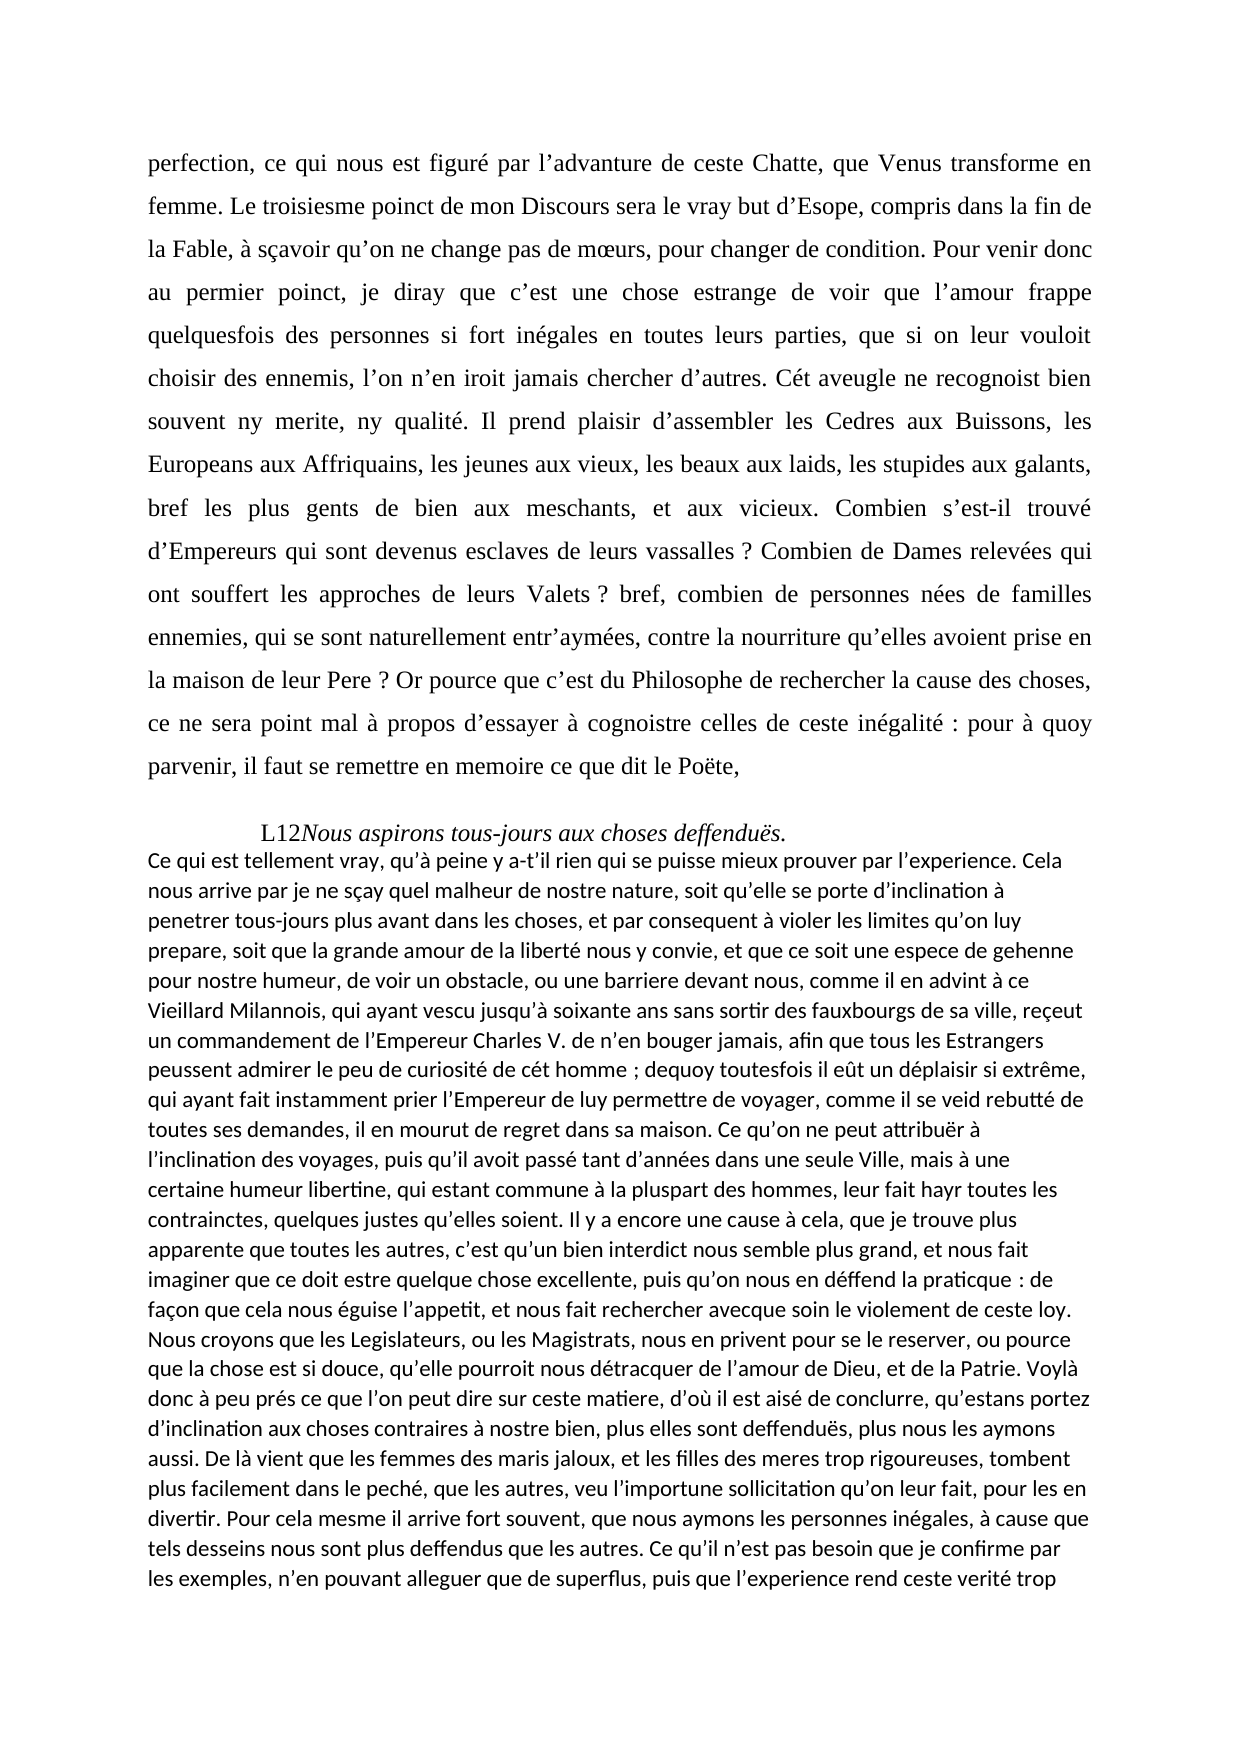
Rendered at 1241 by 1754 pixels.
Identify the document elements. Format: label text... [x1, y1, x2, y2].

text perfection, ce qui nous est figuré par l’advanture de ceste Chatte, que Venus transforme en femme. Le troisiesme poinct de mon Discours sera le vray but d’Esope, compris dans la fin de la Fable, à sçavoir qu’on ne change pas de mœurs, pour changer de condition. Pour venir donc au permier poinct, je diray que c’est une chose estrange de voir que l’amour frappe quelquesfois des personnes si fort inégales en toutes leurs parties, que si on leur vouloit choisir des ennemis, l’on n’en iroit jamais chercher d’autres. Cét aveugle ne recognoist bien souvent ny merite, ny qualité. Il prend plaisir d’assembler les Cedres aux Buissons, les Europeans aux Affriquains, les jeunes aux vieux, les beaux aux laids, les stupides aux galants, bref les plus gents de bien aux meschants, et aux vicieux. Combien s’est-il trouvé d’Empereurs qui sont devenus esclaves de leurs vassalles ? Combien de Dames relevées qui ont souffert les approches de leurs Valets ? bref, combien de personnes nées de familles ennemies, qui se sont naturellement entr’aymées, contre la nourriture qu’elles avoient prise en la maison de leur Pere ? Or pource que c’est du Philosophe de rechercher la cause des choses, ce ne sera point mal à propos d’essayer à cognoistre celles de ceste inégalité : pour à quoy parvenir, il faut se remettre en memoire ce que dit le Poëte, [148, 148, 1093, 780]
text L12Nous aspirons tous-jours aux choses deffenduës. [260, 817, 1093, 846]
text Ce qui est tellement vray, qu’à peine y a-t’il rien qui se puisse mieux prouver par l’experience. Cela nous arrive par je ne sçay quel malheur de nostre nature, soit qu’elle se porte d’inclination à penetrer tous-jours plus avant dans les choses, et par consequent à violer les limites qu’on luy prepare, soit que la grande amour de la liberté nous y convie, et que ce soit une espece de gehenne pour nostre humeur, de voir un obstacle, ou une barriere devant nous, comme il en advint à ce Vieillard Milannois, qui ayant vescu jusqu’à soixante ans sans sortir des fauxbourgs de sa ville, reçeut un commandement de l’Empereur Charles V. de n’en bouger jamais, afin que tous les Estrangers peussent admirer le peu de curiosité de cét homme ; dequoy toutesfois il eût un déplaisir si extrême, qui ayant fait instamment prier l’Empereur de luy permettre de voyager, comme il se veid rebutté de toutes ses demandes, il en mourut de regret dans sa maison. Ce qu’on ne peut attribuër à l’inclination des voyages, puis qu’il avoit passé tant d’années dans une seule Ville, mais à une certaine humeur libertine, qui estant commune à la pluspart des hommes, leur fait hayr toutes les contrainctes, quelques justes qu’elles soient. Il y a encore une cause à cela, que je trouve plus apparente que toutes les autres, c’est qu’un bien interdict nous semble plus grand, et nous fait imaginer que ce doit estre quelque chose excellente, puis qu’on nous en déffend la praticque : de façon que cela nous éguise l’appetit, et nous fait rechercher avecque soin le violement de ceste loy. Nous croyons que les Legislateurs, ou les Magistrats, nous en privent pour se le reserver, ou pource que la chose est si douce, qu’elle pourroit nous détracquer de l’amour de Dieu, et de la Patrie. Voylà donc à peu prés ce que l’on peut dire sur ceste matiere, d’où il est aisé de conclurre, qu’estans portez d’inclination aux choses contraires à nostre bien, plus elles sont deffenduës, plus nous les aymons aussi. De là vient que les femmes des maris jaloux, et les filles des meres trop rigoureuses, tombent plus facilement dans le peché, que les autres, veu l’importune sollicitation qu’on leur fait, pour les en divertir. Pour cela mesme il arrive fort souvent, que nous aymons les personnes inégales, à cause que tels desseins nous sont plus deffendus que les autres. Ce qu’il n’est pas besoin que je confirme par les exemples, n’en pouvant alleguer que de superflus, puis que l’experience rend ceste verité trop [148, 846, 1093, 1592]
